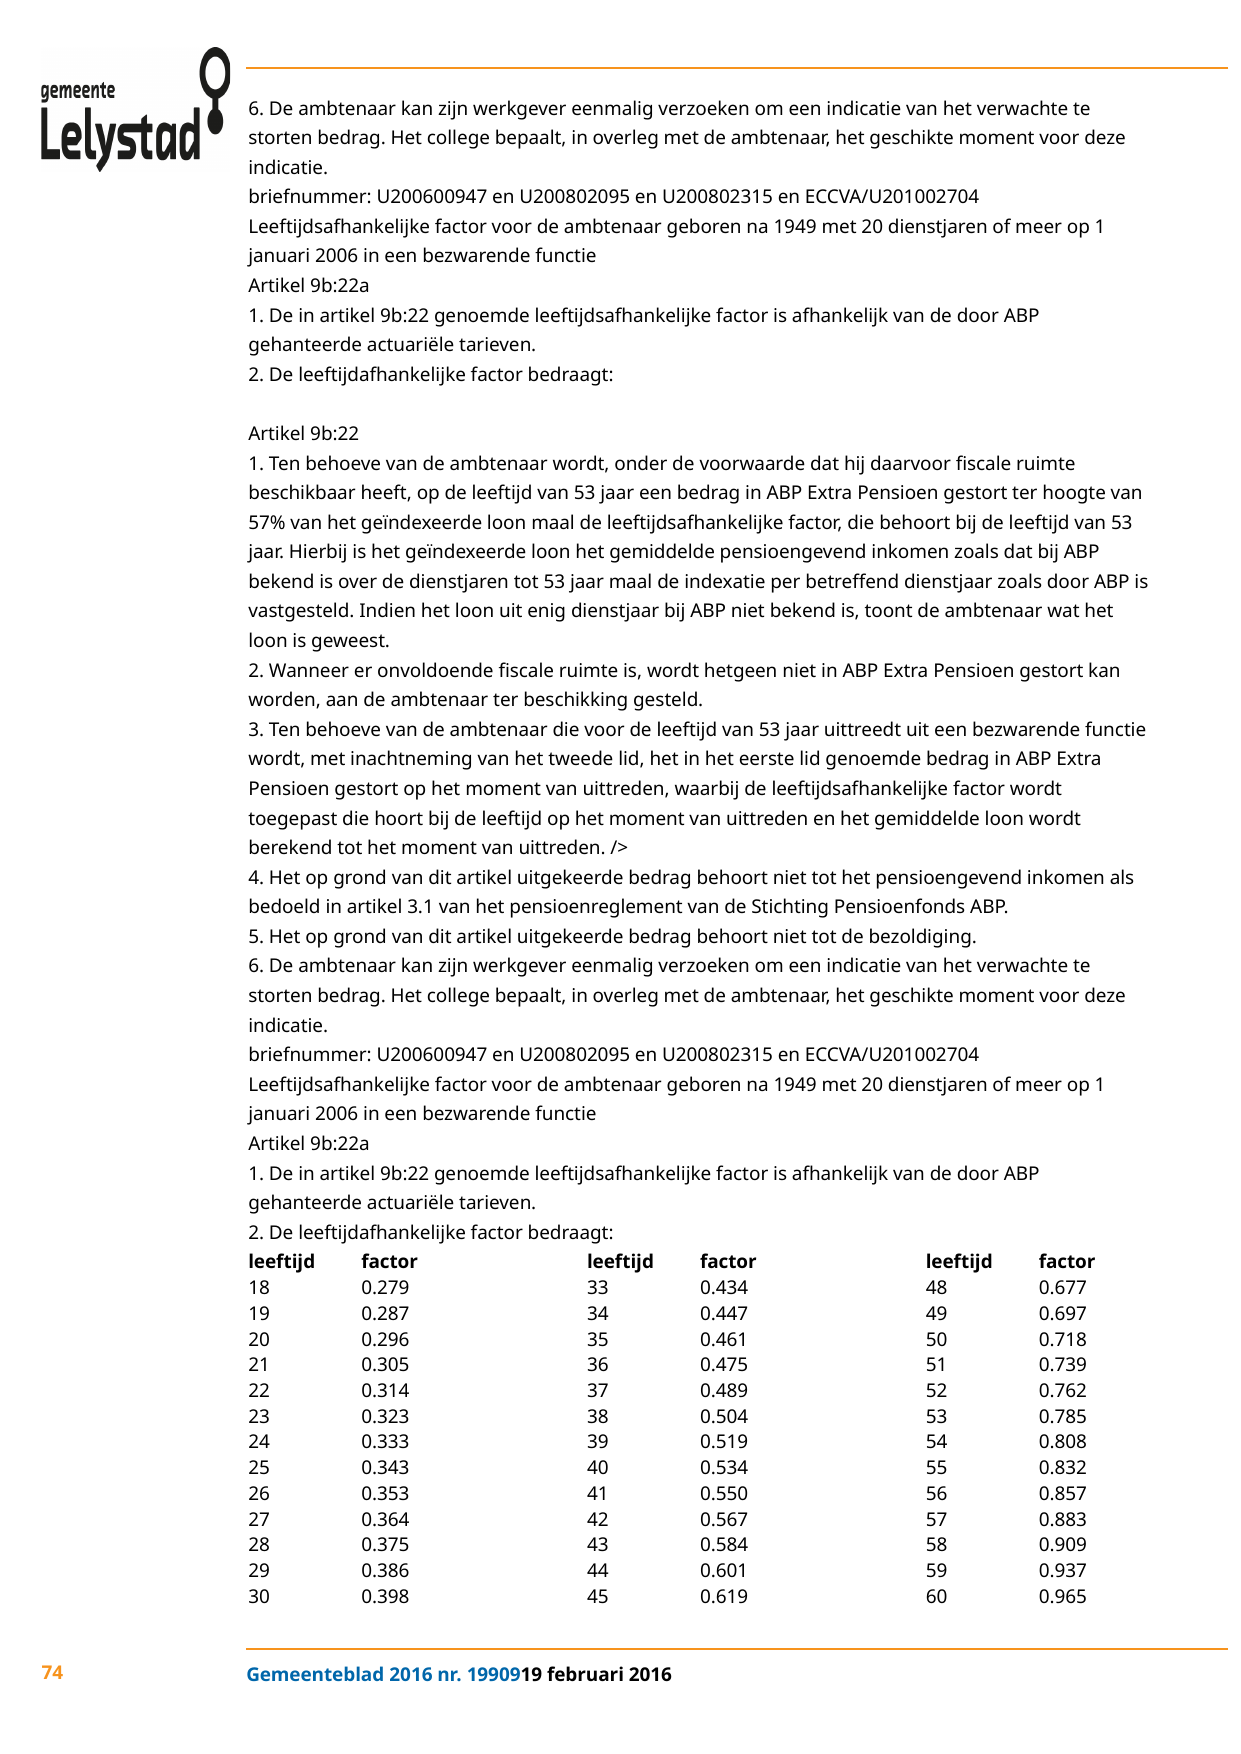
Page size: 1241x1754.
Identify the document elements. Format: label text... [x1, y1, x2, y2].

table_cell 45 [587, 1583, 700, 1609]
table_cell 0.375 [361, 1532, 474, 1557]
table_cell [813, 1429, 926, 1454]
text 1. De in artikel 9b:22 genoemde leeftijdsafhankelijke factor is afhankelijk van de door ABP gehanteerde actuariële tarieven. [248, 302, 1152, 357]
table_cell 33 [587, 1274, 700, 1300]
table_cell 0.461 [700, 1326, 813, 1352]
table_cell 0.883 [1039, 1506, 1152, 1532]
table_cell 34 [587, 1300, 700, 1326]
table_cell [813, 1377, 926, 1403]
table_cell [813, 1326, 926, 1352]
table_cell 23 [248, 1403, 361, 1429]
table_cell 0.398 [361, 1583, 474, 1609]
table_cell 54 [926, 1429, 1038, 1454]
table_cell 0.937 [1039, 1558, 1152, 1583]
table_cell 50 [926, 1326, 1038, 1352]
table_cell 0.550 [700, 1480, 813, 1506]
table_cell [474, 1558, 587, 1583]
table_cell [813, 1455, 926, 1480]
table_cell 59 [926, 1558, 1038, 1583]
table_cell [474, 1274, 587, 1300]
table_cell 0.677 [1039, 1274, 1152, 1300]
text 2. De leeftijdafhankelijke factor bedraagt: [248, 1219, 1152, 1245]
table_cell 0.314 [361, 1377, 474, 1403]
text 2. Wanneer er onvoldoende fiscale ruimte is, wordt hetgeen niet in ABP Extra Pensioen gestort kan worden, aan de ambtenaar ter beschikking gesteld. [248, 657, 1152, 712]
table_cell 20 [248, 1326, 361, 1352]
table_cell 37 [587, 1377, 700, 1403]
table_cell 0.447 [700, 1300, 813, 1326]
table_cell 0.279 [361, 1274, 474, 1300]
table_cell 57 [926, 1506, 1038, 1532]
table_header factor [361, 1249, 474, 1274]
text 3. Ten behoeve van de ambtenaar die voor de leeftijd van 53 jaar uittreedt uit een bezwarende functie wordt, met inachtneming van het tweede lid, het in het eerste lid genoemde bedrag in ABP Extra Pensioen gestort op het moment van uittreden, waarbij de leeftijdsafhankelijke factor wordt toegepast die hoort bij de leeftijd op het moment van uittreden en het gemiddelde loon wordt berekend tot het moment van uittreden. /> [248, 716, 1152, 860]
table_cell 0.909 [1039, 1532, 1152, 1557]
table_cell 27 [248, 1506, 361, 1532]
table_cell 49 [926, 1300, 1038, 1326]
table_cell 18 [248, 1274, 361, 1300]
table_cell 36 [587, 1352, 700, 1377]
table_header [474, 1249, 587, 1274]
text 1. De in artikel 9b:22 genoemde leeftijdsafhankelijke factor is afhankelijk van de door ABP gehanteerde actuariële tarieven. [248, 1160, 1152, 1215]
table_cell 0.386 [361, 1558, 474, 1583]
table_cell [813, 1558, 926, 1583]
table_cell [813, 1403, 926, 1429]
text Leeftijdsafhankelijke factor voor de ambtenaar geboren na 1949 met 20 dienstjaren of meer op 1 januari 2006 in een bezwarende functie [248, 213, 1152, 268]
table_cell [474, 1300, 587, 1326]
table_cell [474, 1429, 587, 1454]
table_cell 0.333 [361, 1429, 474, 1454]
table_cell 0.519 [700, 1429, 813, 1454]
table_cell 43 [587, 1532, 700, 1557]
table_cell 0.364 [361, 1506, 474, 1532]
table_cell 0.353 [361, 1480, 474, 1506]
text Artikel 9b:22a [248, 1130, 1152, 1156]
table_cell 55 [926, 1455, 1038, 1480]
text briefnummer: U200600947 en U200802095 en U200802315 en ECCVA/U201002704 [248, 183, 1152, 209]
table_cell 25 [248, 1455, 361, 1480]
picture [41, 47, 231, 172]
table_cell 39 [587, 1429, 700, 1454]
table_cell [474, 1377, 587, 1403]
table_header factor [700, 1249, 813, 1274]
table_cell [474, 1506, 587, 1532]
table_cell 38 [587, 1403, 700, 1429]
table_cell 41 [587, 1480, 700, 1506]
table_cell 44 [587, 1558, 700, 1583]
table_cell [813, 1506, 926, 1532]
table_cell [813, 1480, 926, 1506]
table_cell 21 [248, 1352, 361, 1377]
table_cell 0.762 [1039, 1377, 1152, 1403]
table_cell 0.504 [700, 1403, 813, 1429]
table_cell [474, 1455, 587, 1480]
text briefnummer: U200600947 en U200802095 en U200802315 en ECCVA/U201002704 [248, 1041, 1152, 1067]
table_cell 0.965 [1039, 1583, 1152, 1609]
table_cell [474, 1583, 587, 1609]
table_cell 0.534 [700, 1455, 813, 1480]
table_cell 60 [926, 1583, 1038, 1609]
table_cell 0.785 [1039, 1403, 1152, 1429]
table_cell 0.857 [1039, 1480, 1152, 1506]
table_header leeftijd [587, 1249, 700, 1274]
table_cell 58 [926, 1532, 1038, 1557]
text Leeftijdsafhankelijke factor voor de ambtenaar geboren na 1949 met 20 dienstjaren of meer op 1 januari 2006 in een bezwarende functie [248, 1071, 1152, 1126]
table_cell [813, 1532, 926, 1557]
table_cell 0.475 [700, 1352, 813, 1377]
table_cell 0.697 [1039, 1300, 1152, 1326]
table_cell 40 [587, 1455, 700, 1480]
table_cell 29 [248, 1558, 361, 1583]
table_cell 0.323 [361, 1403, 474, 1429]
table_cell 0.296 [361, 1326, 474, 1352]
table_header leeftijd [926, 1249, 1038, 1274]
table_cell [474, 1480, 587, 1506]
table_cell [474, 1403, 587, 1429]
table_cell 35 [587, 1326, 700, 1352]
table_cell 0.305 [361, 1352, 474, 1377]
table_cell 30 [248, 1583, 361, 1609]
table_cell [474, 1326, 587, 1352]
table_cell [813, 1583, 926, 1609]
table_cell 26 [248, 1480, 361, 1506]
table_cell 0.601 [700, 1558, 813, 1583]
table_cell 48 [926, 1274, 1038, 1300]
table_cell [813, 1274, 926, 1300]
table_cell 0.832 [1039, 1455, 1152, 1480]
table_cell 0.343 [361, 1455, 474, 1480]
text 4. Het op grond van dit artikel uitgekeerde bedrag behoort niet tot het pensioengevend inkomen als bedoeld in artikel 3.1 van het pensioenreglement van de Stichting Pensioenfonds ABP. [248, 864, 1152, 919]
table_cell 24 [248, 1429, 361, 1454]
text Artikel 9b:22a [248, 272, 1152, 298]
text 1. Ten behoeve van de ambtenaar wordt, onder de voorwaarde dat hij daarvoor fiscale ruimte beschikbaar heeft, op de leeftijd van 53 jaar een bedrag in ABP Extra Pensioen gestort ter hoogte van 57% van het geïndexeerde loon maal de leeftijdsafhankelijke factor, die behoort bij de leeftijd van 53 jaar. Hierbij is het geïndexeerde loon het gemiddelde pensioengevend inkomen zoals dat bij ABP bekend is over de dienstjaren tot 53 jaar maal de indexatie per betreffend dienstjaar zoals door ABP is vastgesteld. Indien het loon uit enig dienstjaar bij ABP niet bekend is, toont de ambtenaar wat het loon is geweest. [248, 450, 1152, 653]
text 6. De ambtenaar kan zijn werkgever eenmalig verzoeken om een indicatie van het verwachte te storten bedrag. Het college bepaalt, in overleg met de ambtenaar, het geschikte moment voor deze indicatie. [248, 953, 1152, 1038]
table_cell 0.287 [361, 1300, 474, 1326]
table_cell 0.434 [700, 1274, 813, 1300]
table_cell 19 [248, 1300, 361, 1326]
table_cell 0.567 [700, 1506, 813, 1532]
table_cell 42 [587, 1506, 700, 1532]
table_cell 56 [926, 1480, 1038, 1506]
table_header factor [1039, 1249, 1152, 1274]
table_cell 53 [926, 1403, 1038, 1429]
table_cell 51 [926, 1352, 1038, 1377]
table_cell 0.718 [1039, 1326, 1152, 1352]
text 5. Het op grond van dit artikel uitgekeerde bedrag behoort niet tot de bezoldiging. [248, 923, 1152, 949]
table_header [813, 1249, 926, 1274]
table_cell [813, 1352, 926, 1377]
table_cell [813, 1300, 926, 1326]
text 6. De ambtenaar kan zijn werkgever eenmalig verzoeken om een indicatie van het verwachte te storten bedrag. Het college bepaalt, in overleg met de ambtenaar, het geschikte moment voor deze indicatie. [248, 95, 1152, 180]
text 2. De leeftijdafhankelijke factor bedraagt: [248, 361, 1152, 387]
table_cell [474, 1352, 587, 1377]
table_cell 28 [248, 1532, 361, 1557]
table_cell 0.808 [1039, 1429, 1152, 1454]
table_header leeftijd [248, 1249, 361, 1274]
table_cell 0.739 [1039, 1352, 1152, 1377]
table_cell [474, 1532, 587, 1557]
table_cell 52 [926, 1377, 1038, 1403]
table_cell 22 [248, 1377, 361, 1403]
text Artikel 9b:22 [248, 420, 1152, 446]
table_cell 0.619 [700, 1583, 813, 1609]
table_cell 0.584 [700, 1532, 813, 1557]
table_cell 0.489 [700, 1377, 813, 1403]
